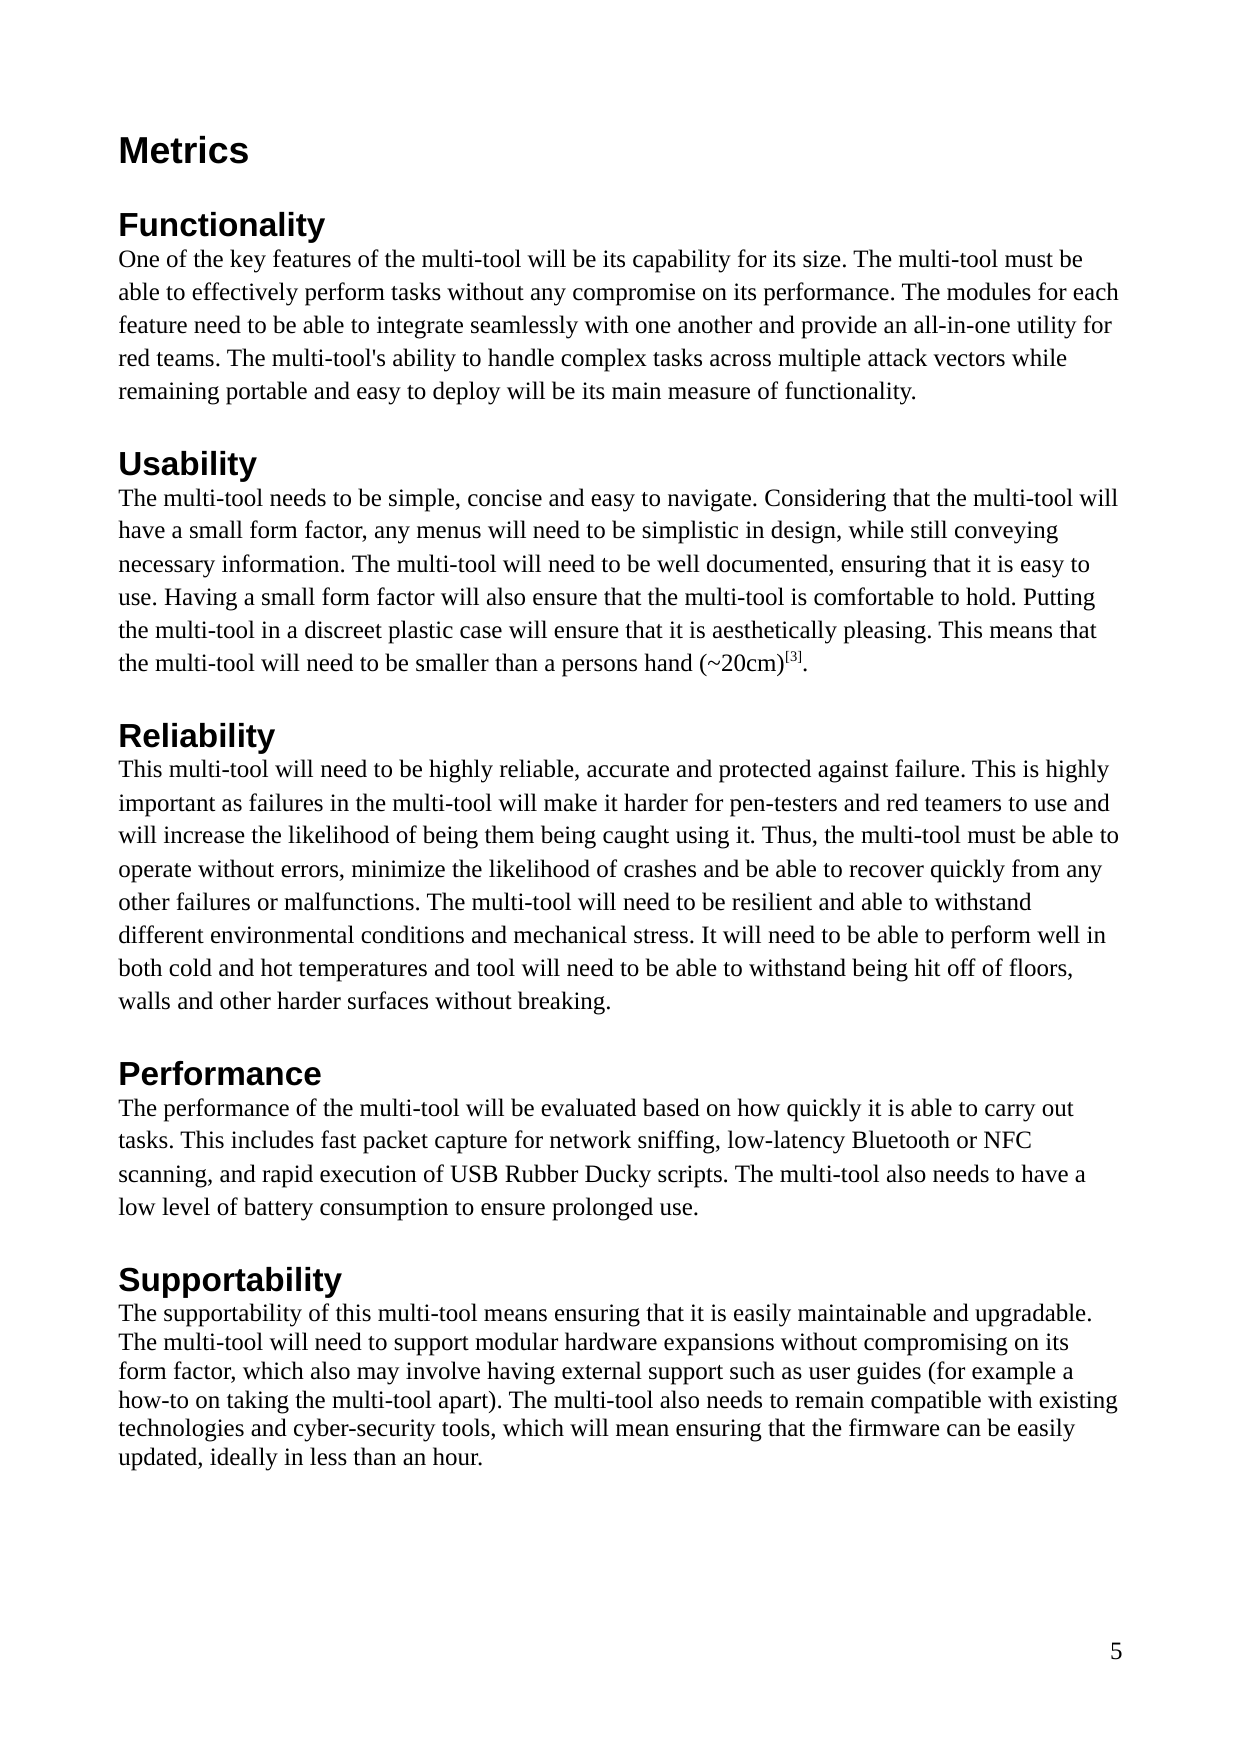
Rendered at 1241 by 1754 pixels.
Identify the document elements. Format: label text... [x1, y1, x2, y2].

text One of the key features of the multi-tool will be its capability for its size. The multi-tool must be able to effectively perform tasks without any compromise on its performance. The modules for each feature need to be able to integrate seamlessly with one another and provide an all-in-one utility for red teams. The multi-tool's ability to handle complex tasks across multiple attack vectors while remaining portable and easy to deploy will be its main measure of functionality. [118, 244, 1122, 404]
subtitle Supportability [118, 1260, 1122, 1298]
text The multi-tool needs to be simple, concise and easy to navigate. Considering that the multi-tool will have a small form factor, any menus will need to be simplistic in design, while still conveying necessary information. The multi-tool will need to be well documented, ensuring that it is easy to use. Having a small form factor will also ensure that the multi-tool is comfortable to hold. Putting the multi-tool in a discreet plastic case will ensure that it is aesthetically pleasing. This means that the multi-tool will need to be smaller than a persons hand (~20cm)[3]. [118, 483, 1122, 676]
subtitle Functionality [118, 205, 1122, 244]
subtitle Usability [118, 444, 1122, 483]
subtitle Performance [118, 1054, 1122, 1093]
text The performance of the multi-tool will be evaluated based on how quickly it is able to carry out tasks. This includes fast packet capture for network sniffing, low-latency Bluetooth or NFC scanning, and rapid execution of USB Rubber Ducky scripts. The multi-tool also needs to have a low level of battery consumption to ensure prolonged use. [118, 1093, 1122, 1220]
text The supportability of this multi-tool means ensuring that it is easily maintainable and upgradable. The multi-tool will need to support modular hardware expansions without compromising on its form factor, which also may involve having external support such as user guides (for example a how-to on taking the multi-tool apart). The multi-tool also needs to remain compatible with existing technologies and cyber-security tools, which will mean ensuring that the firmware can be easily updated, ideally in less than an hour. [118, 1298, 1122, 1471]
subtitle Reliability [118, 716, 1122, 754]
text This multi-tool will need to be highly reliable, accurate and protected against failure. This is highly important as failures in the multi-tool will make it harder for pen-testers and red teamers to use and will increase the likelihood of being them being caught using it. Thus, the multi-tool must be able to operate without errors, minimize the likelihood of crashes and be able to recover quickly from any other failures or malfunctions. The multi-tool will need to be resilient and able to withstand different environmental conditions and mechanical stress. It will need to be able to perform well in both cold and hot temperatures and tool will need to be able to withstand being hit off of floors, walls and other harder surfaces without breaking. [118, 754, 1122, 1014]
subtitle Metrics [118, 129, 1122, 172]
